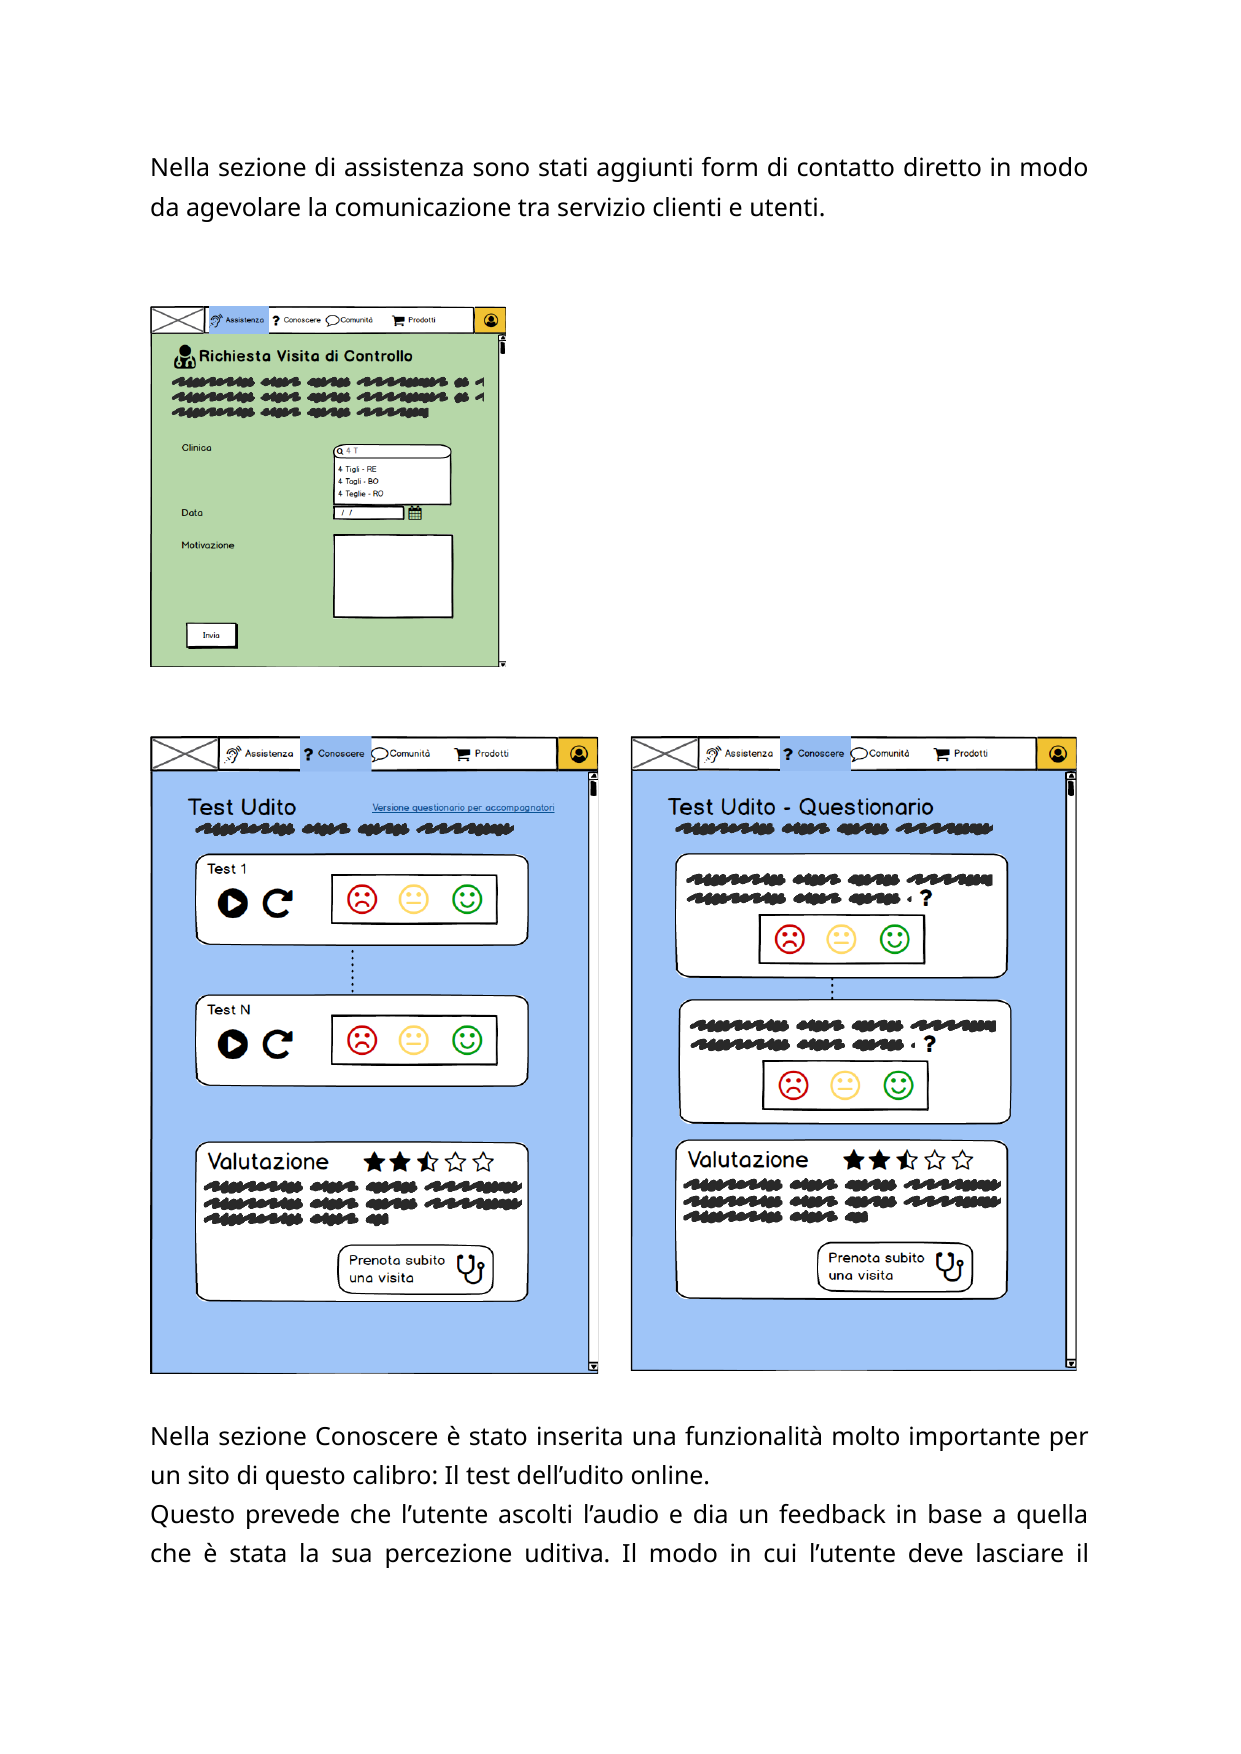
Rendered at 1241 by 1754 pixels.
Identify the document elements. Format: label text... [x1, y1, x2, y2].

text Nella sezione di assistenza sono stati aggiunti form di contatto diretto in modo da agevolare la comunicazione tra servizio clienti e utenti. [150, 150, 1090, 223]
text Nella sezione Conoscere è stato inserita una funzionalità molto importante per un sito di questo calibro: Il test dell’udito online. [150, 1418, 1090, 1491]
text Questo prevede che l’utente ascolti l’audio e dia un feedback in base a quella che è stata la sua percezione uditiva. Il modo in cui l’utente deve lasciare il [150, 1496, 1090, 1570]
